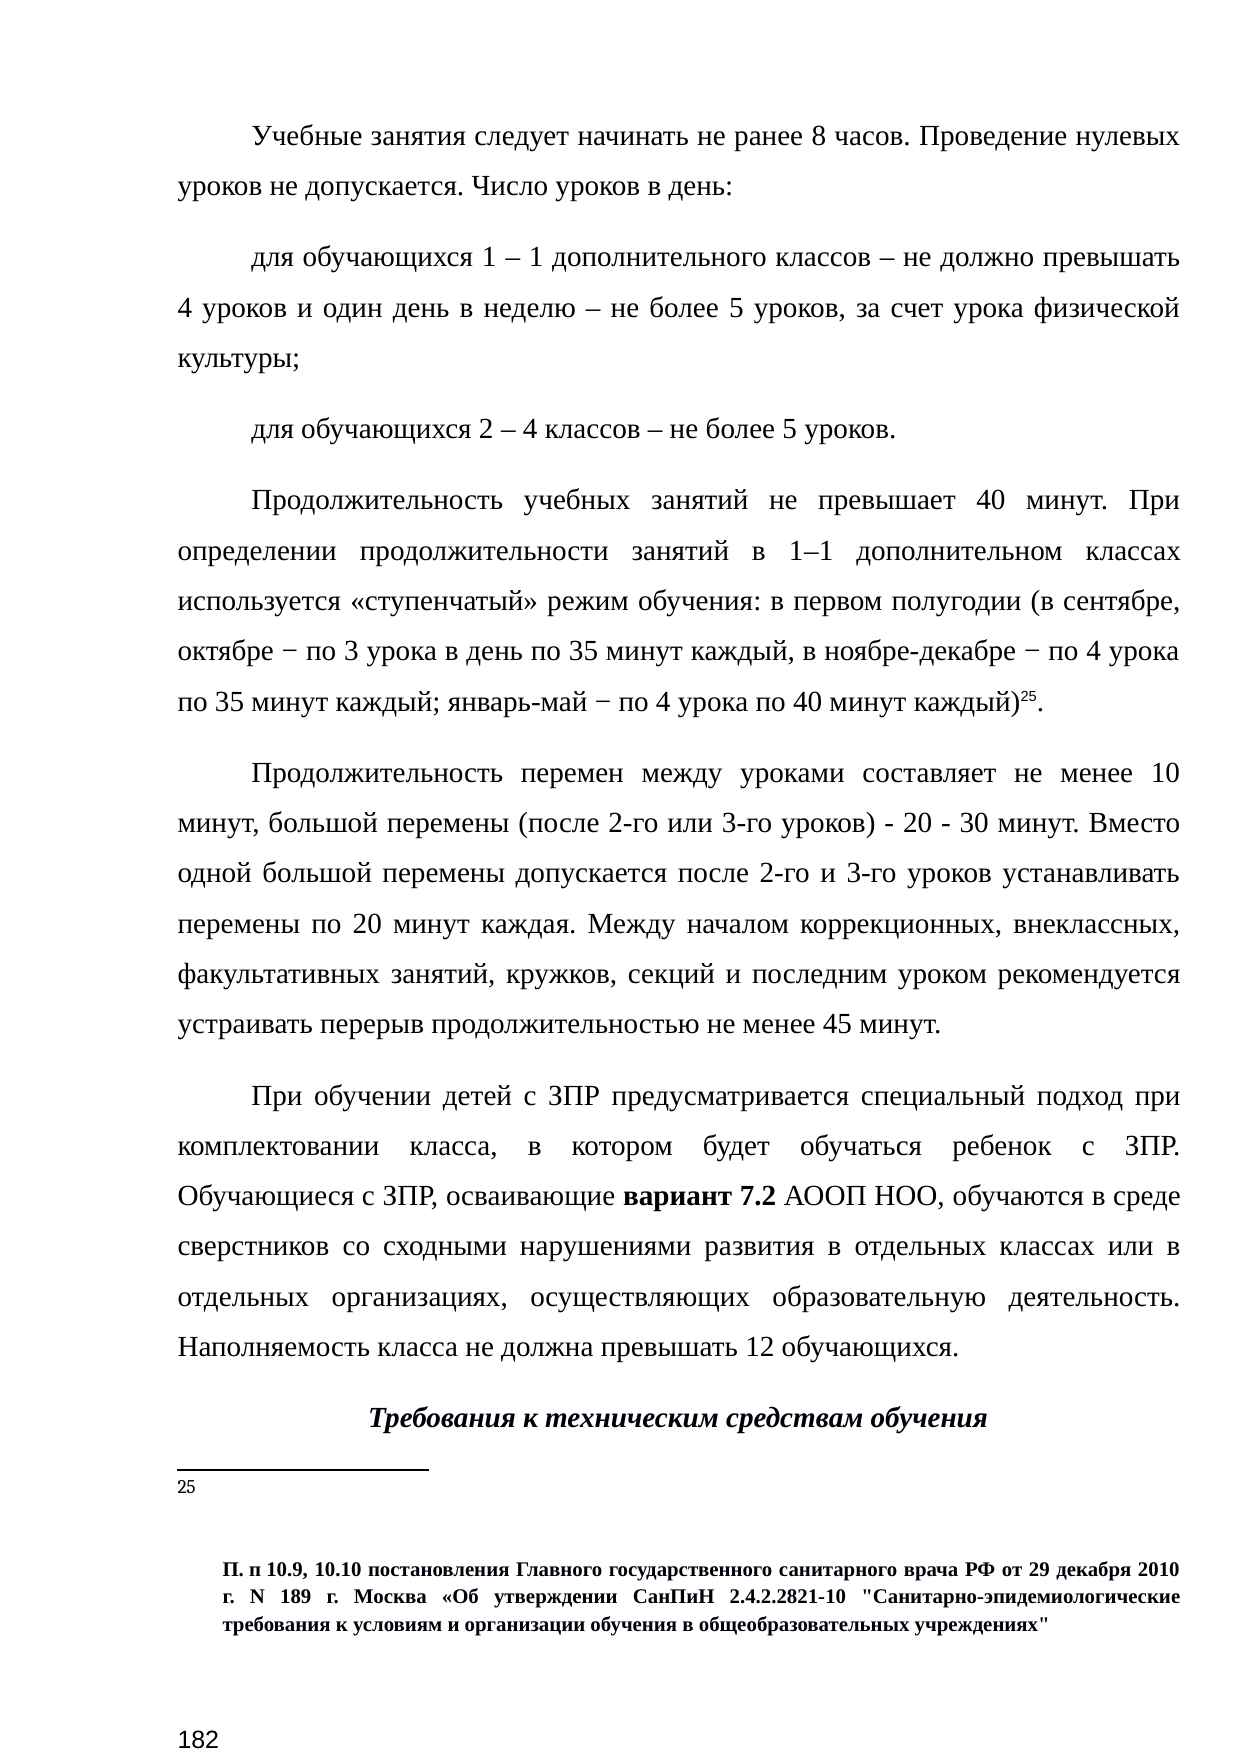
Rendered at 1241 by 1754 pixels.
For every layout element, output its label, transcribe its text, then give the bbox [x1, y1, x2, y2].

subtitle П. п 10.9, 10.10 постановления Главного государственного санитарного врача РФ от 29 декабря 2010 г. N 189 г. Москва «Об утверждении СанПиН 2.4.2.2821-10 "Санитарно-эпидемиологические требования к условиям и организации обучения в общеобразовательных учреждениях" [177, 1476, 1181, 1636]
text При обучении детей с ЗПР предусматривается специальный подход при комплектовании класса, в котором будет обучаться ребенок с ЗПР. Обучающиеся с ЗПР, осваивающие вариант 7.2 АООП НОО, обучаются в среде сверстников со сходными нарушениями развития в отдельных классах или в отдельных организациях, осуществляющих образовательную деятельность. Наполняемость класса не должна превышать 12 обучающихся. [177, 1078, 1181, 1363]
text Продолжительность перемен между уроками составляет не менее 10 минут, большой перемены (после 2-го или 3-го уроков) - 20 - 30 минут. Вместо одной большой перемены допускается после 2-го и 3-го уроков устанавливать перемены по 20 минут каждая. Между началом коррекционных, внеклассных, факультативных занятий, кружков, секций и последним уроком рекомендуется устраивать перерыв продолжительностью не менее 45 минут. [177, 755, 1181, 1040]
text Учебные занятия следует начинать не ранее 8 часов. Проведение нулевых уроков не допускается. Число уроков в день: [177, 118, 1181, 202]
text для обучающихся 1 – 1 дополнительного классов – не должно превышать 4 уроков и один день в неделю – не более 5 уроков, за счет урока физической культуры; [177, 239, 1181, 374]
text Требования к техническим средствам обучения [177, 1400, 1181, 1434]
text Продолжительность учебных занятий не превышает 40 минут. При определении продолжительности занятий в 1–1 дополнительном классах используется «ступенчатый» режим обучения: в первом полугодии (в сентябре, октябре − по 3 урока в день по 35 минут каждый, в ноябре-декабре − по 4 урока по 35 минут каждый; январь-май − по 4 урока по 40 минут каждый). [177, 482, 1181, 717]
text для обучающихся 2 – 4 классов – не более 5 уроков. [177, 411, 1181, 445]
